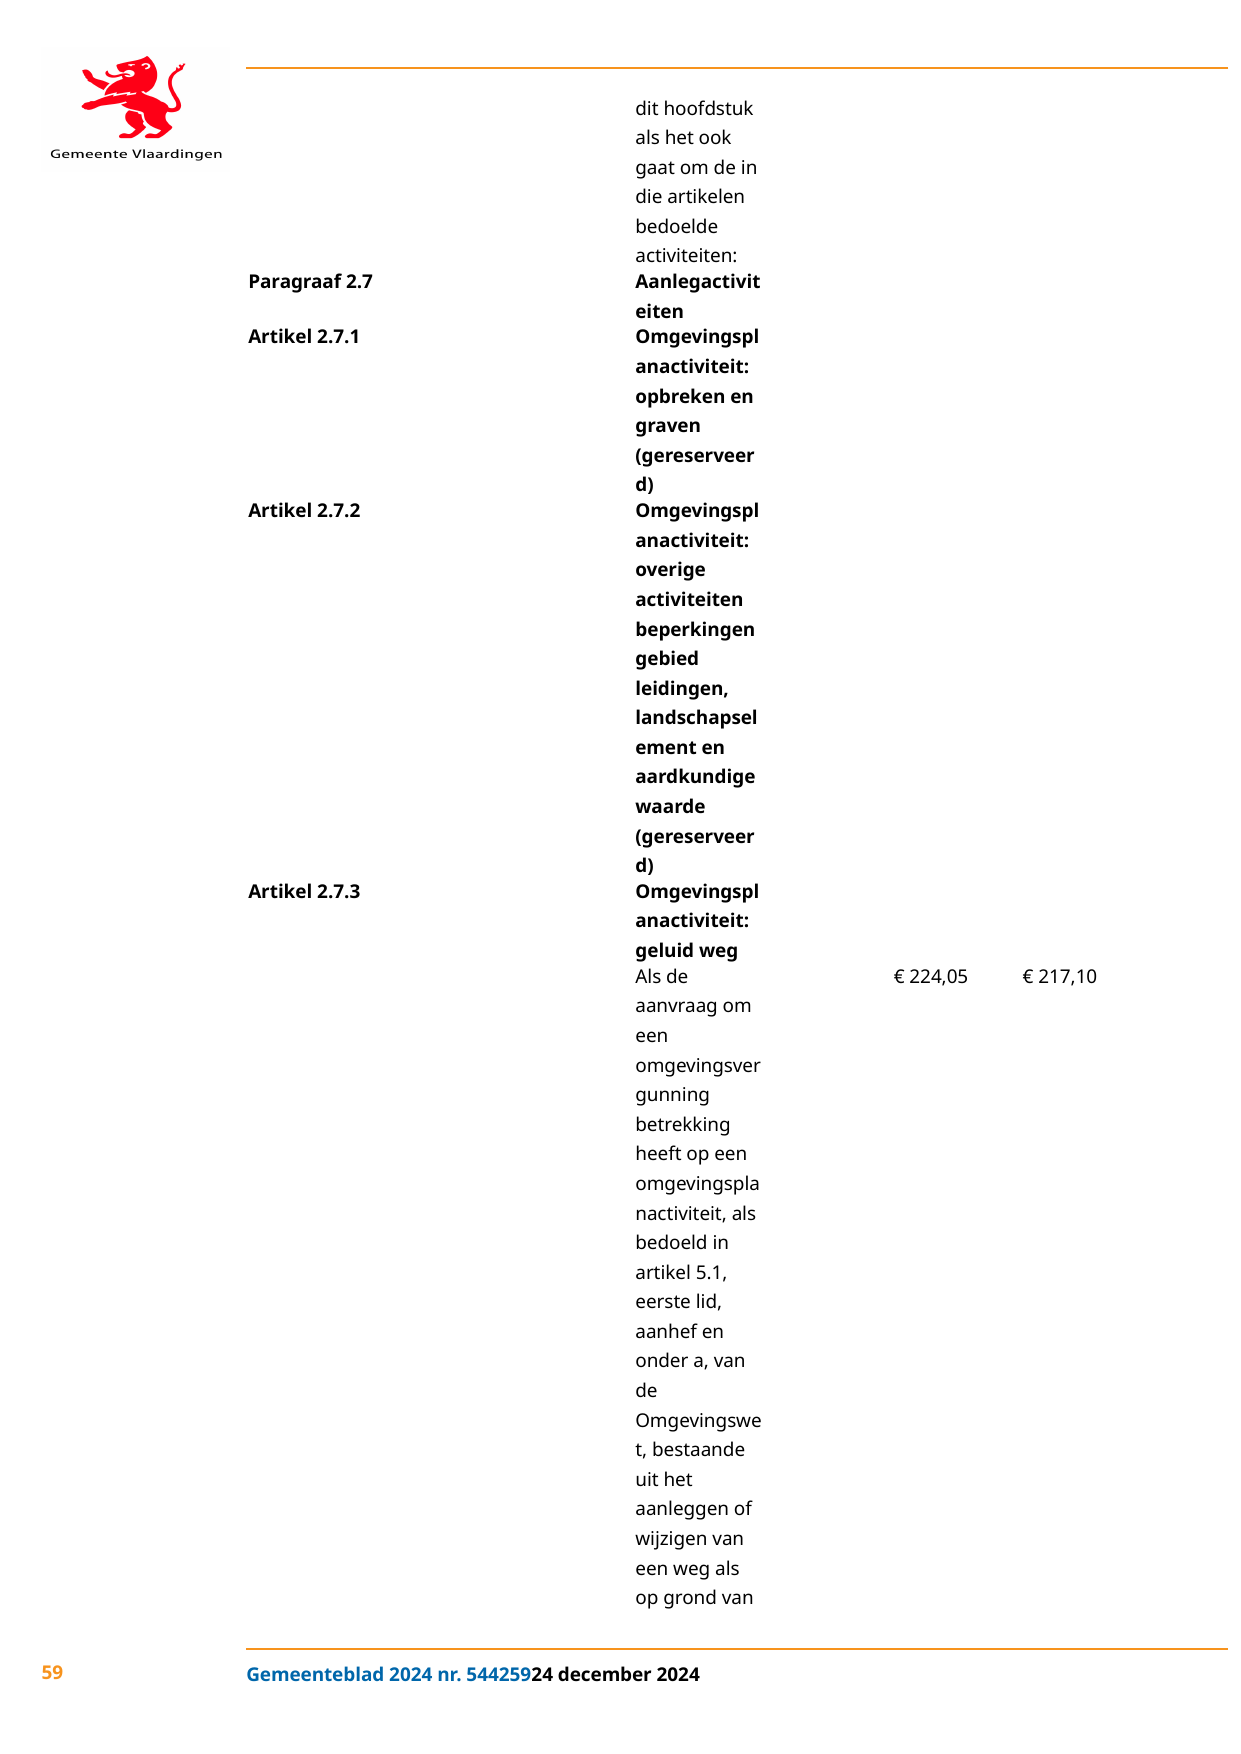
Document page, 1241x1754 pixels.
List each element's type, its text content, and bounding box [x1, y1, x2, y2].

table_cell [377, 878, 506, 963]
table_cell [764, 878, 893, 963]
table_cell Artikel 2.7.2 [248, 498, 377, 878]
table_cell [1023, 269, 1152, 324]
table_cell Omgevingsplanactiviteit: opbreken en graven (gereserveerd) [635, 324, 764, 497]
table_cell [894, 95, 1022, 268]
table_cell [248, 95, 377, 268]
table_cell [248, 963, 377, 1610]
table_cell [377, 324, 506, 497]
table_cell [1023, 498, 1152, 878]
picture [41, 47, 231, 172]
table_cell € 224,05 [894, 963, 1022, 1610]
table_cell [506, 324, 635, 497]
table_cell [894, 878, 1022, 963]
table_cell [764, 963, 893, 1610]
table_cell [894, 324, 1022, 497]
table_cell dit hoofdstuk als het ook gaat om de in die artikelen bedoelde activiteiten: [635, 95, 764, 268]
table_cell [506, 95, 635, 268]
table_cell Artikel 2.7.3 [248, 878, 377, 963]
table_cell Aanlegactiviteiten [635, 269, 764, 324]
table_cell [764, 324, 893, 497]
table_cell [1023, 878, 1152, 963]
table_cell [894, 269, 1022, 324]
table_cell [377, 269, 506, 324]
table_cell [764, 498, 893, 878]
table_cell Omgevingsplanactiviteit: overige activiteiten beperkingengebied leidingen, landschapselement en aardkundige waarde (gereserveerd) [635, 498, 764, 878]
table_cell [506, 269, 635, 324]
table_cell [377, 498, 506, 878]
table_cell [377, 963, 506, 1610]
table_cell [506, 498, 635, 878]
table_cell [1023, 95, 1152, 268]
table_cell [894, 498, 1022, 878]
table_cell [764, 269, 893, 324]
table_cell Omgevingsplanactiviteit: geluid weg [635, 878, 764, 963]
table_cell [764, 95, 893, 268]
table_cell € 217,10 [1023, 963, 1152, 1610]
table_cell Als de aanvraag om een omgevingsvergunning betrekking heeft op een omgevingsplanactiviteit, als bedoeld in artikel 5.1, eerste lid, aanhef en onder a, van de Omgevingswet, bestaande uit het aanleggen of wijzigen van een weg als op grond van [635, 963, 764, 1610]
table_cell Paragraaf 2.7 [248, 269, 377, 324]
table_cell [506, 878, 635, 963]
table_cell [377, 95, 506, 268]
table_cell [506, 963, 635, 1610]
table_cell [1023, 324, 1152, 497]
table_cell Artikel 2.7.1 [248, 324, 377, 497]
